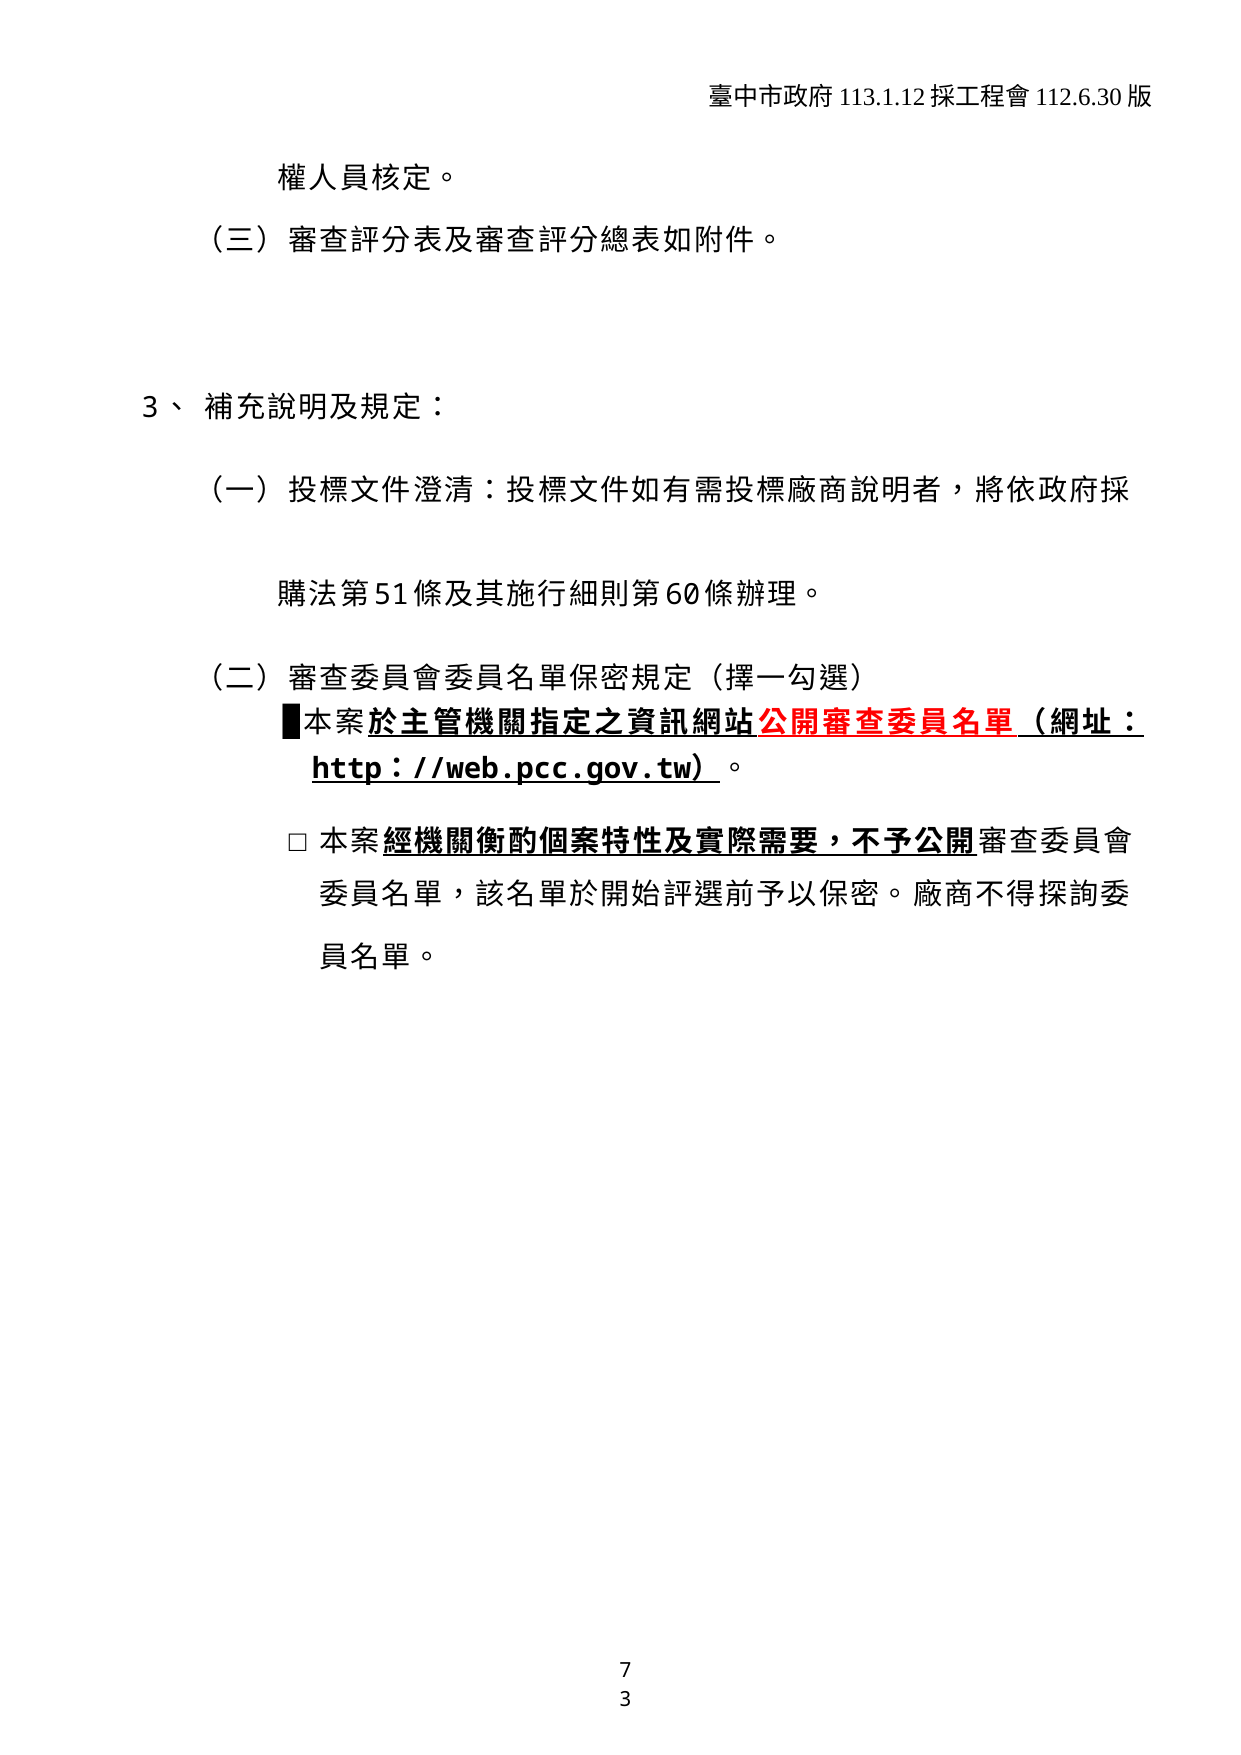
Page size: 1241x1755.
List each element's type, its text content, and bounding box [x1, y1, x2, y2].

text 權人員核定。 [191, 134, 1144, 196]
text □本案經機關衡酌個案特性及實際需要，不予公開審查委員會委員名單，該名單於開始評選前予以保密。廠商不得探詢委員名單。 [281, 788, 1151, 975]
list 補充說明及規定： [133, 321, 1151, 446]
text （一）投標文件澄清：投標文件如有需投標廠商說明者，將依政府採購法第51條及其施行細則第60條辦理。 [191, 446, 1144, 634]
text █本案於主管機關指定之資訊網站公開審查委員名單（網址：http：//web.pcc.gov.tw）。 [282, 696, 1144, 788]
text （二）審查委員會委員名單保密規定（擇一勾選） [191, 634, 1144, 696]
text （三）審查評分表及審查評分總表如附件。 [191, 196, 1144, 259]
